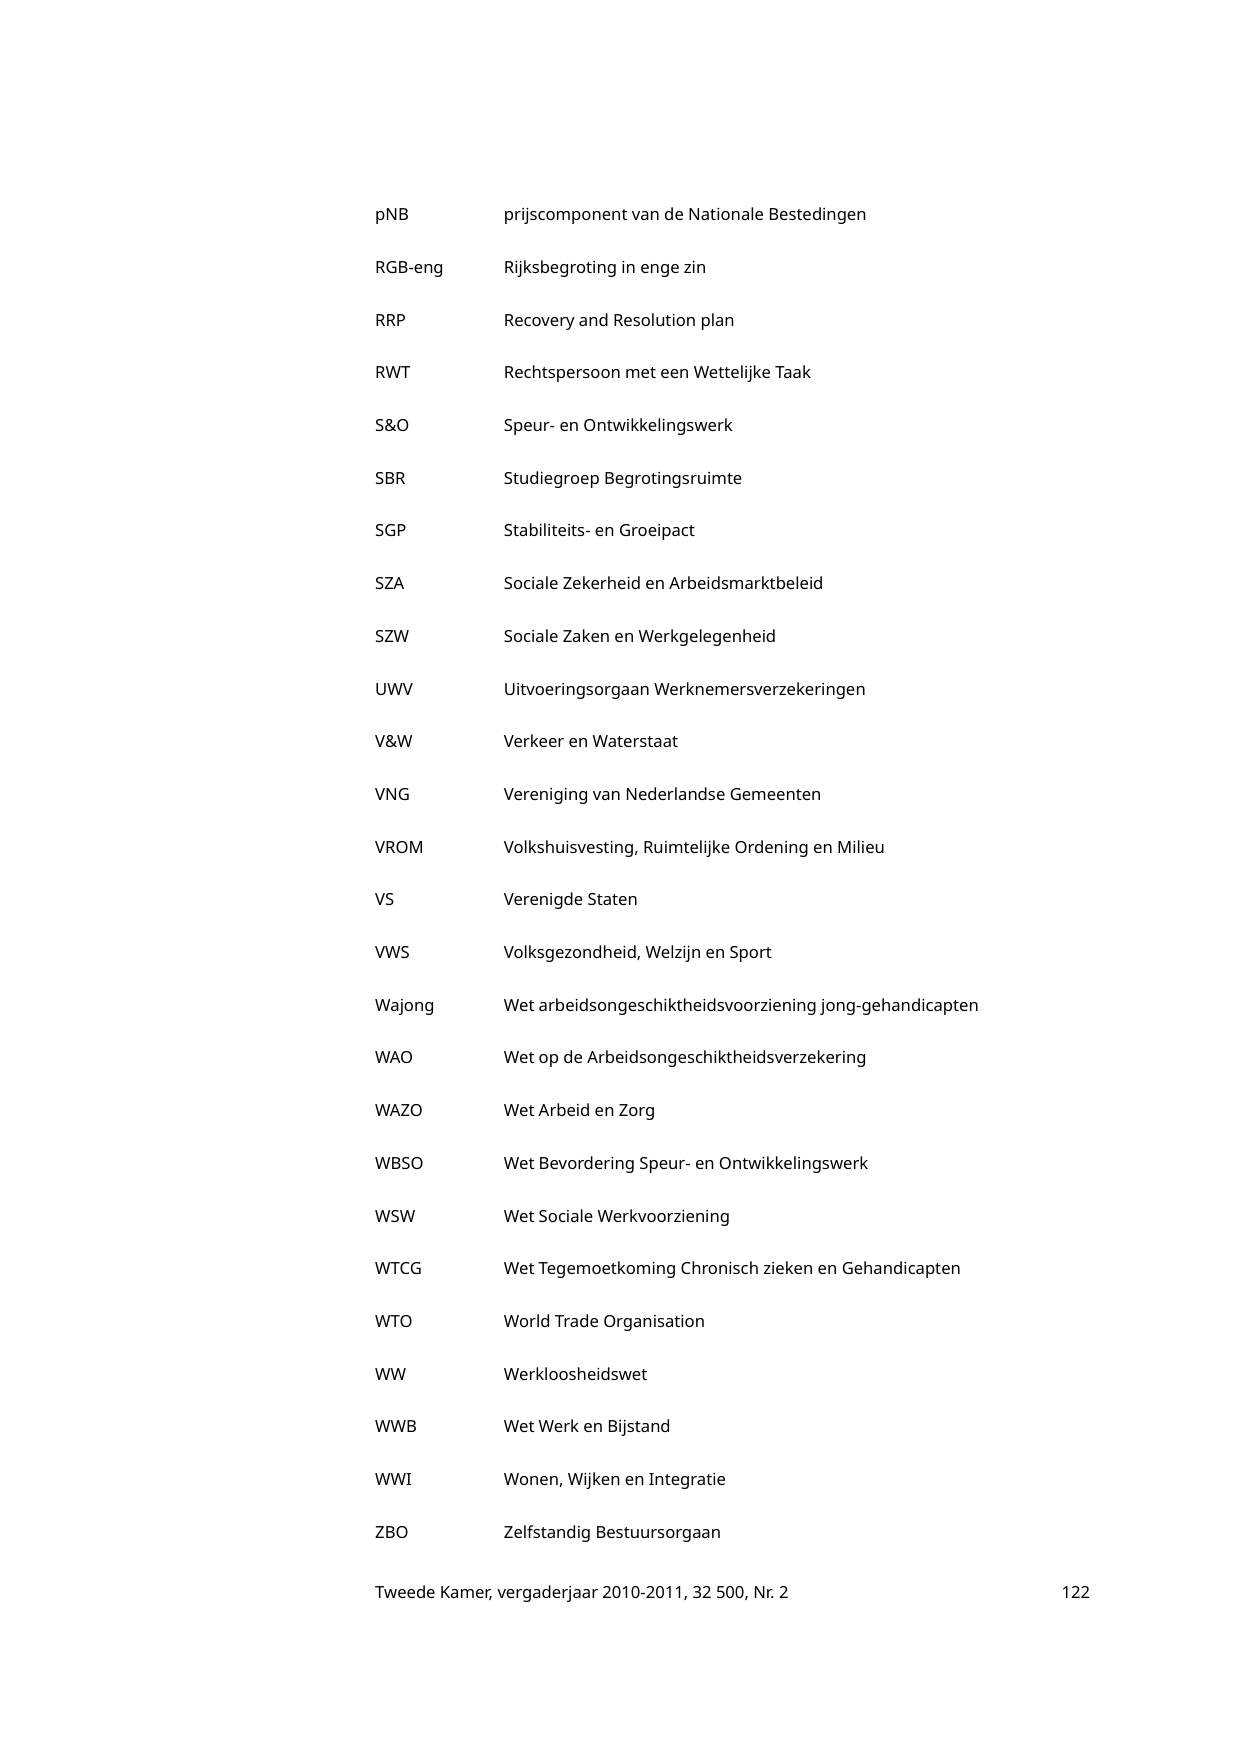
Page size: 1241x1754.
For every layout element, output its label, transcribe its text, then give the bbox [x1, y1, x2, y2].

table_cell Rechtspersoon met een Wettelijke Taak [504, 361, 1090, 413]
table_cell WWB [375, 1415, 504, 1468]
table_cell VROM [375, 835, 504, 888]
table_cell Speur- en Ontwikkelingswerk [504, 414, 1090, 466]
table_cell Wet Sociale Werkvoorziening [504, 1204, 1090, 1257]
table_cell WBSO [375, 1151, 504, 1204]
table_cell V&W [375, 730, 504, 782]
table_cell ZBO [375, 1520, 504, 1543]
table_cell SZA [375, 572, 504, 624]
table_cell WTCG [375, 1257, 504, 1309]
table_cell Verenigde Staten [504, 888, 1090, 941]
table_cell VWS [375, 941, 504, 993]
table_cell Zelfstandig Bestuursorgaan [504, 1520, 1090, 1543]
table_cell S&O [375, 414, 504, 466]
table_cell SZW [375, 624, 504, 677]
table_cell SGP [375, 519, 504, 572]
table_cell pNB [375, 203, 504, 255]
table_cell Stabiliteits- en Groeipact [504, 519, 1090, 572]
table_cell RWT [375, 361, 504, 413]
table_cell WAO [375, 1046, 504, 1099]
table_cell Volksgezondheid, Welzijn en Sport [504, 941, 1090, 993]
table_cell Volkshuisvesting, Ruimtelijke Ordening en Milieu [504, 835, 1090, 888]
table_cell Wet Tegemoetkoming Chronisch zieken en Gehandicapten [504, 1257, 1090, 1309]
table_cell Wet Arbeid en Zorg [504, 1099, 1090, 1151]
table_cell Sociale Zekerheid en Arbeidsmarktbeleid [504, 572, 1090, 624]
table_cell [375, 150, 504, 203]
table_cell Wet Bevordering Speur- en Ontwikkelingswerk [504, 1151, 1090, 1204]
table_cell Recovery and Resolution plan [504, 308, 1090, 361]
table_cell WAZO [375, 1099, 504, 1151]
table_cell VS [375, 888, 504, 941]
table_cell World Trade Organisation [504, 1310, 1090, 1362]
table_cell Werkloosheidswet [504, 1362, 1090, 1415]
table_cell Sociale Zaken en Werkgelegenheid [504, 624, 1090, 677]
table_cell Wet Werk en Bijstand [504, 1415, 1090, 1468]
table_cell prijscomponent van de Nationale Bestedingen [504, 203, 1090, 255]
table_cell Studiegroep Begrotingsruimte [504, 466, 1090, 519]
table_cell [504, 150, 1090, 203]
table_cell WSW [375, 1204, 504, 1257]
table_cell Wajong [375, 993, 504, 1046]
table_cell Vereniging van Nederlandse Gemeenten [504, 783, 1090, 835]
table_cell RRP [375, 308, 504, 361]
table_cell Wet arbeidsongeschiktheidsvoorziening jong-gehandicapten [504, 993, 1090, 1046]
table_cell Verkeer en Waterstaat [504, 730, 1090, 782]
table_cell UWV [375, 677, 504, 730]
table_cell VNG [375, 783, 504, 835]
table_cell Wonen, Wijken en Integratie [504, 1468, 1090, 1520]
table_cell WTO [375, 1310, 504, 1362]
table_cell Wet op de Arbeidsongeschiktheidsverzekering [504, 1046, 1090, 1099]
table_cell RGB-eng [375, 255, 504, 308]
table_cell Rijksbegroting in enge zin [504, 255, 1090, 308]
table_cell WWI [375, 1468, 504, 1520]
table_cell SBR [375, 466, 504, 519]
table_cell WW [375, 1362, 504, 1415]
table_cell Uitvoeringsorgaan Werknemersverzekeringen [504, 677, 1090, 730]
